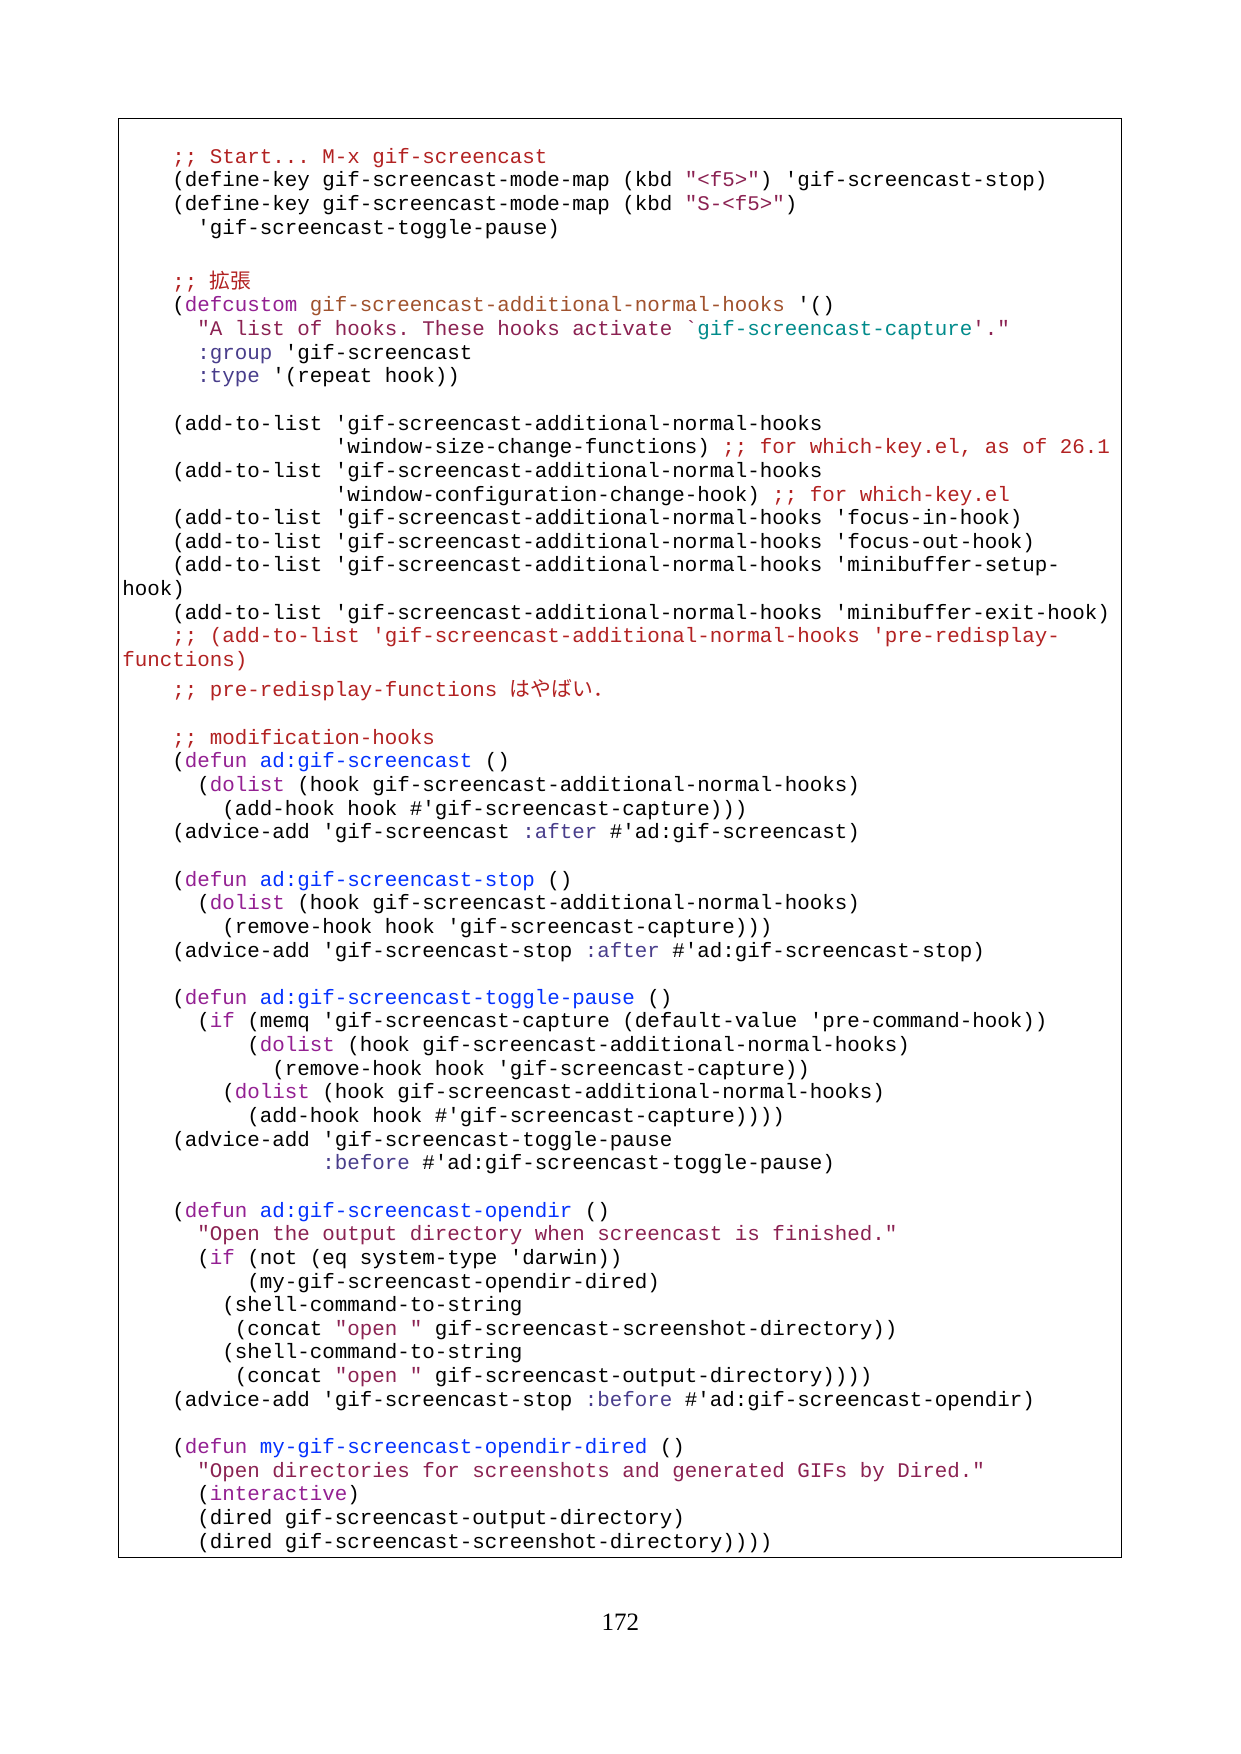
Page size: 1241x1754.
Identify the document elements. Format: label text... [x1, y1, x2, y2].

text :before #'ad:gif-screencast-toggle-pause) [119, 1148, 1121, 1172]
text (shell-command-to-string [119, 1338, 1121, 1361]
text (add-to-list 'gif-screencast-additional-normal-hooks [119, 409, 1121, 432]
text (dolist (hook gif-screencast-additional-normal-hooks) [119, 1077, 1121, 1101]
text (add-hook hook #'gif-screencast-capture))) [119, 794, 1121, 817]
text (advice-add 'gif-screencast :after #'ad:gif-screencast) [119, 817, 1121, 841]
text (if (memq 'gif-screencast-capture (default-value 'pre-command-hook)) [119, 1007, 1121, 1030]
text ;; Start... M-x gif-screencast [119, 142, 1121, 165]
text 'window-size-change-functions) ;; for which-key.el, as of 26.1 [119, 432, 1121, 456]
text (add-to-list 'gif-screencast-additional-normal-hooks 'focus-in-hook) [119, 503, 1121, 527]
text (dired gif-screencast-output-directory) [119, 1503, 1121, 1527]
text (dired gif-screencast-screenshot-directory)))) [119, 1527, 1121, 1557]
text (my-gif-screencast-opendir-dired) [119, 1267, 1121, 1290]
text (defcustom gif-screencast-additional-normal-hooks '() [119, 290, 1121, 314]
text (dolist (hook gif-screencast-additional-normal-hooks) [119, 888, 1121, 912]
text (concat "open " gif-screencast-screenshot-directory)) [119, 1314, 1121, 1338]
text (defun ad:gif-screencast-opendir () [119, 1196, 1121, 1219]
text (defun ad:gif-screencast-toggle-pause () [119, 983, 1121, 1007]
text (add-to-list 'gif-screencast-additional-normal-hooks 'focus-out-hook) [119, 527, 1121, 551]
text ;; (add-to-list 'gif-screencast-additional-normal-hooks 'pre-redisplay-functions) [119, 621, 1121, 669]
text :group 'gif-screencast [119, 338, 1121, 361]
text ;; 拡張 [119, 260, 1121, 290]
text 'window-configuration-change-hook) ;; for which-key.el [119, 479, 1121, 503]
text (add-to-list 'gif-screencast-additional-normal-hooks 'minibuffer-exit-hook) [119, 598, 1121, 621]
text (define-key gif-screencast-mode-map (kbd "S-<f5>") [119, 189, 1121, 213]
text (advice-add 'gif-screencast-toggle-pause [119, 1125, 1121, 1148]
text ;; modification-hooks [119, 723, 1121, 746]
text :type '(repeat hook)) [119, 361, 1121, 385]
text ;; pre-redisplay-functions はやばい． [119, 669, 1121, 699]
text (remove-hook hook 'gif-screencast-capture))) [119, 912, 1121, 936]
text (remove-hook hook 'gif-screencast-capture)) [119, 1054, 1121, 1077]
text (defun ad:gif-screencast () [119, 746, 1121, 770]
text (if (not (eq system-type 'darwin)) [119, 1243, 1121, 1267]
text (define-key gif-screencast-mode-map (kbd "<f5>") 'gif-screencast-stop) [119, 165, 1121, 189]
text "A list of hooks. These hooks activate `gif-screencast-capture'." [119, 314, 1121, 338]
text (advice-add 'gif-screencast-stop :after #'ad:gif-screencast-stop) [119, 936, 1121, 959]
text (add-to-list 'gif-screencast-additional-normal-hooks [119, 456, 1121, 479]
text (dolist (hook gif-screencast-additional-normal-hooks) [119, 770, 1121, 794]
text (dolist (hook gif-screencast-additional-normal-hooks) [119, 1030, 1121, 1054]
text "Open directories for screenshots and generated GIFs by Dired." [119, 1456, 1121, 1479]
text "Open the output directory when screencast is finished." [119, 1219, 1121, 1243]
text 'gif-screencast-toggle-pause) [119, 213, 1121, 236]
text (add-hook hook #'gif-screencast-capture)))) [119, 1101, 1121, 1125]
text (advice-add 'gif-screencast-stop :before #'ad:gif-screencast-opendir) [119, 1385, 1121, 1408]
text (add-to-list 'gif-screencast-additional-normal-hooks 'minibuffer-setup-hook) [119, 551, 1121, 598]
text (defun ad:gif-screencast-stop () [119, 865, 1121, 888]
text (interactive) [119, 1479, 1121, 1503]
text (shell-command-to-string [119, 1290, 1121, 1314]
text (defun my-gif-screencast-opendir-dired () [119, 1432, 1121, 1456]
text (concat "open " gif-screencast-output-directory)))) [119, 1361, 1121, 1385]
